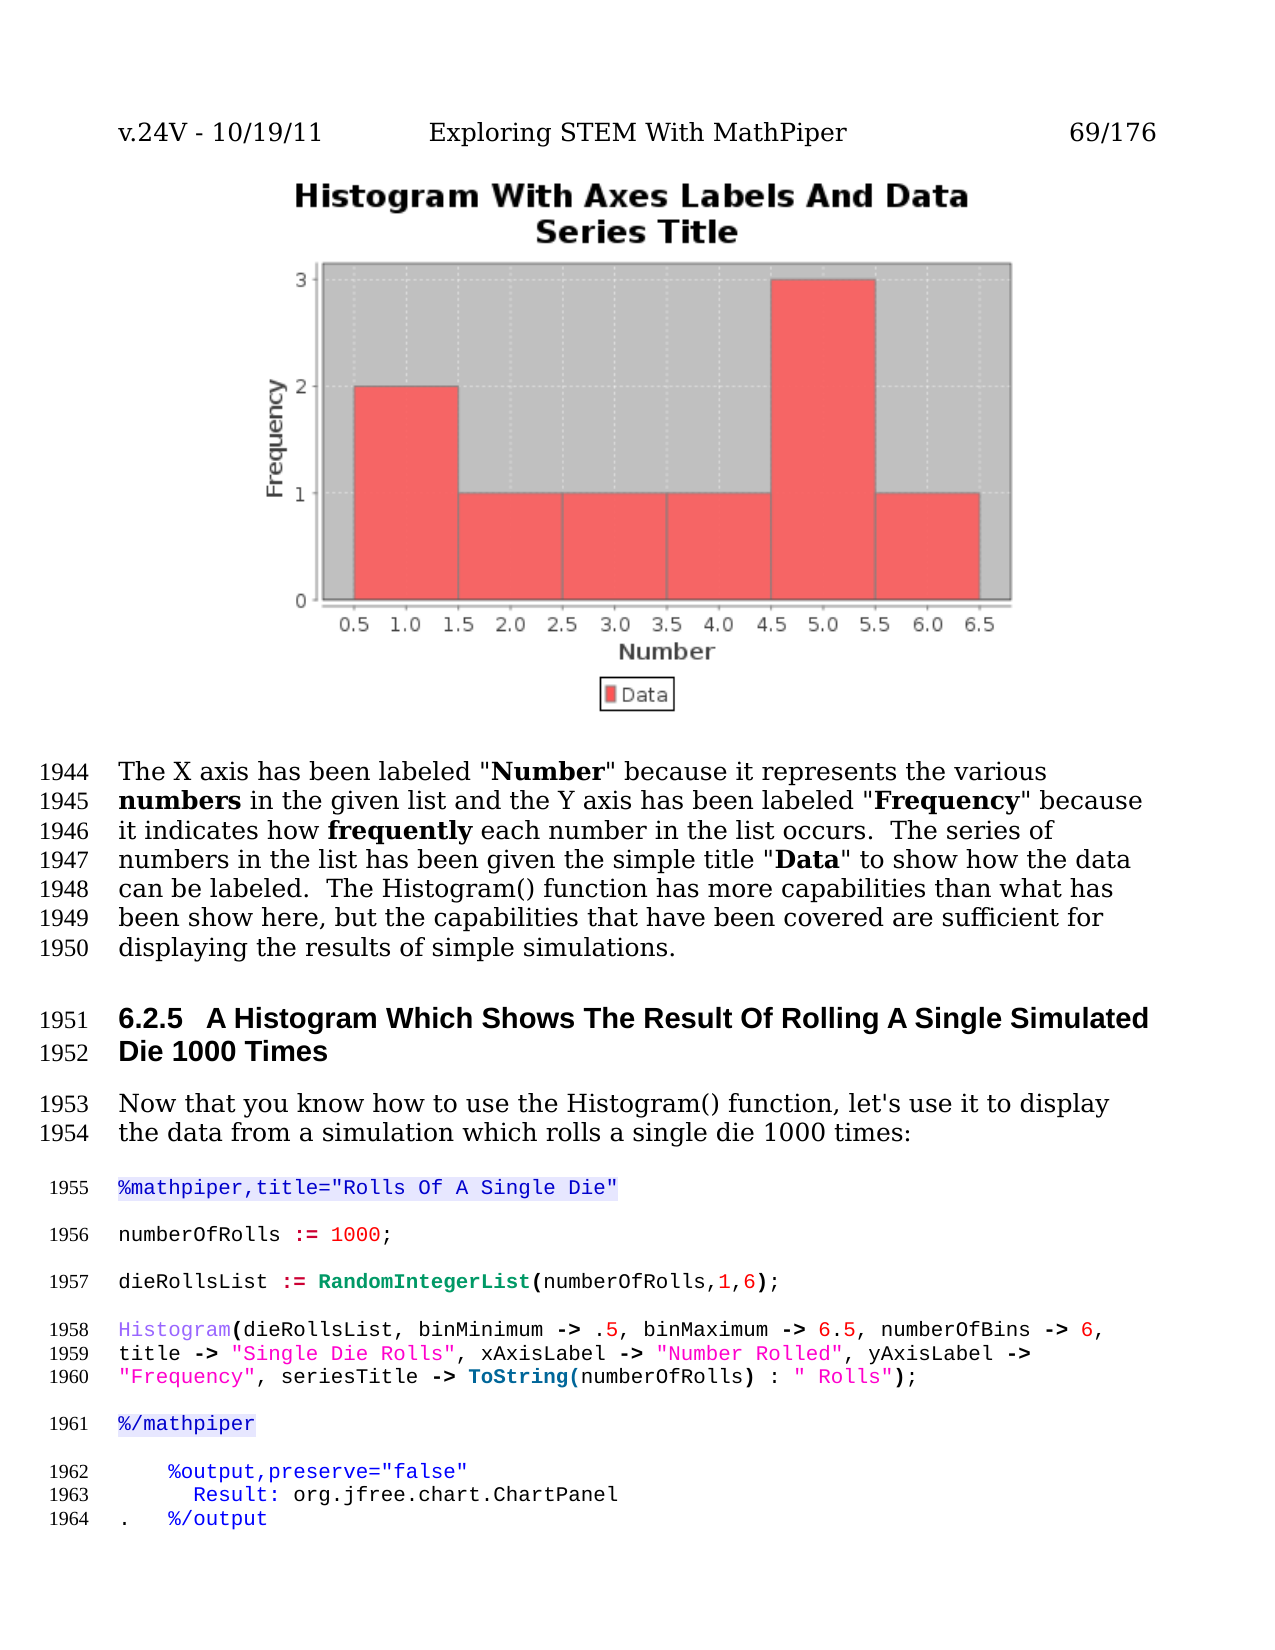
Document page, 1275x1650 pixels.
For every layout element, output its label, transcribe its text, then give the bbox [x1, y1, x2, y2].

text Histogram(dieRollsList, binMinimum -> .5, binMaximum -> 6.5, numberOfBins -> 6, title -> "Single Die Rolls", xAxisLabel -> "Number Rolled", yAxisLabel -> "Frequency", seriesTitle -> ToString(numberOfRolls) : " Rolls"); [118, 1319, 1157, 1390]
text %mathpiper,title="Rolls Of A Single Die" [118, 1177, 1157, 1201]
text numberOfRolls := 1000; [118, 1224, 1157, 1248]
text dieRollsList := RandomIntegerList(numberOfRolls,1,6); [118, 1272, 1157, 1295]
text %output,preserve="false" [118, 1461, 1157, 1484]
text Now that you know how to use the Histogram() function, let's use it to display the data from a simulation which rolls a single die 1000 times: [118, 1089, 1157, 1147]
text The X axis has been labeled "Number" because it represents the various numbers in the given list and the Y axis has been labeled "Frequency" because it indicates how frequently each number in the list occurs. The series of numbers in the list has been given the simple title "Data" to show how the data can be labeled. The Histogram() function has more capabilities than what has been show here, but the capabilities that have been covered are sufficient for displaying the results of simple simulations. [118, 757, 1157, 962]
subtitle A Histogram Which Shows The Result Of Rolling A Single Simulated Die 1000 Times [118, 1001, 1157, 1068]
picture [245, 176, 1030, 713]
text . %/output [118, 1508, 1157, 1532]
text Result: org.jfree.chart.ChartPanel [118, 1484, 1157, 1508]
text %/mathpiper [118, 1413, 1157, 1437]
